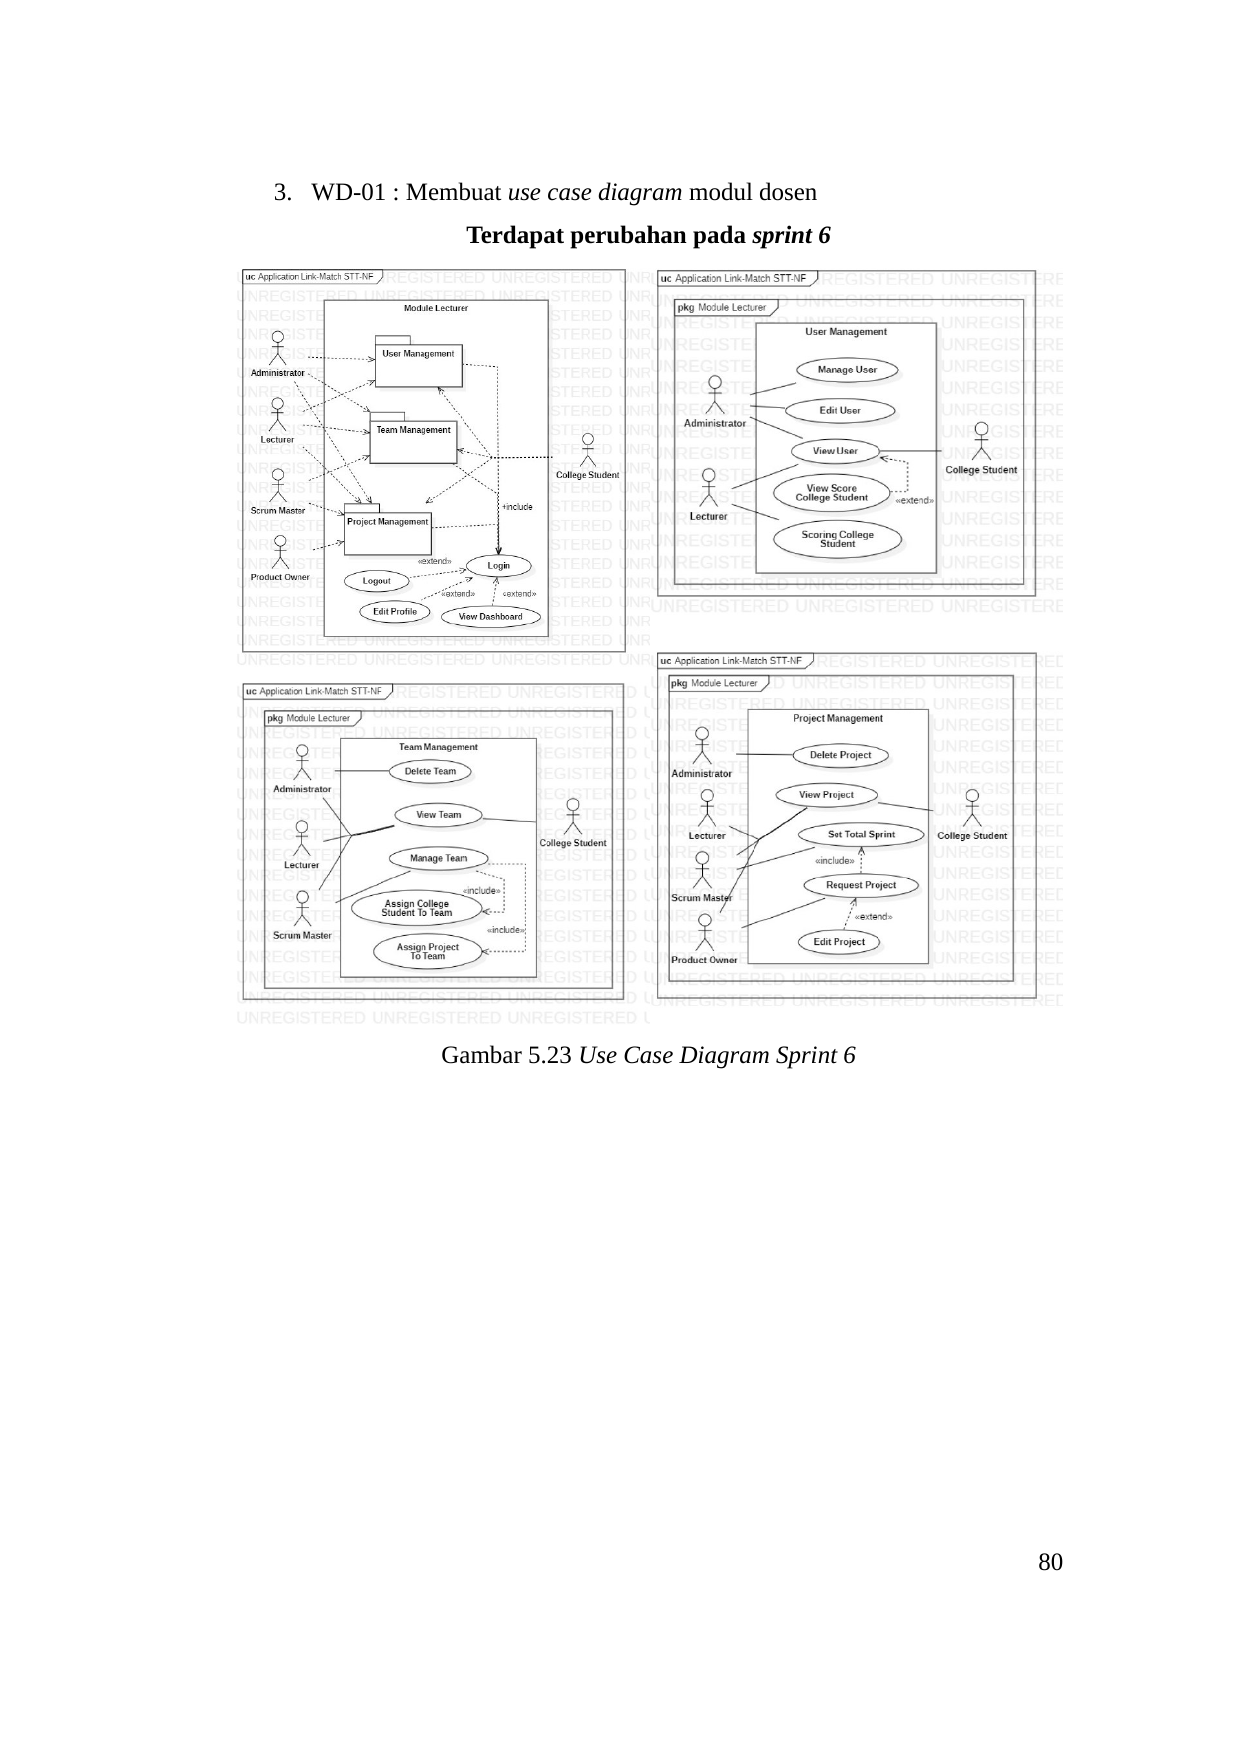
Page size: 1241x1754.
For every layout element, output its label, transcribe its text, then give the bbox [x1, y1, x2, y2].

list WD-01 : Membuat use case diagram modul dosen [274, 177, 1063, 206]
picture [236, 263, 1063, 1026]
text Terdapat perubahan pada sprint 6 [236, 220, 1063, 249]
text Gambar 5.23 Use Case Diagram Sprint 6 [236, 1040, 1063, 1069]
